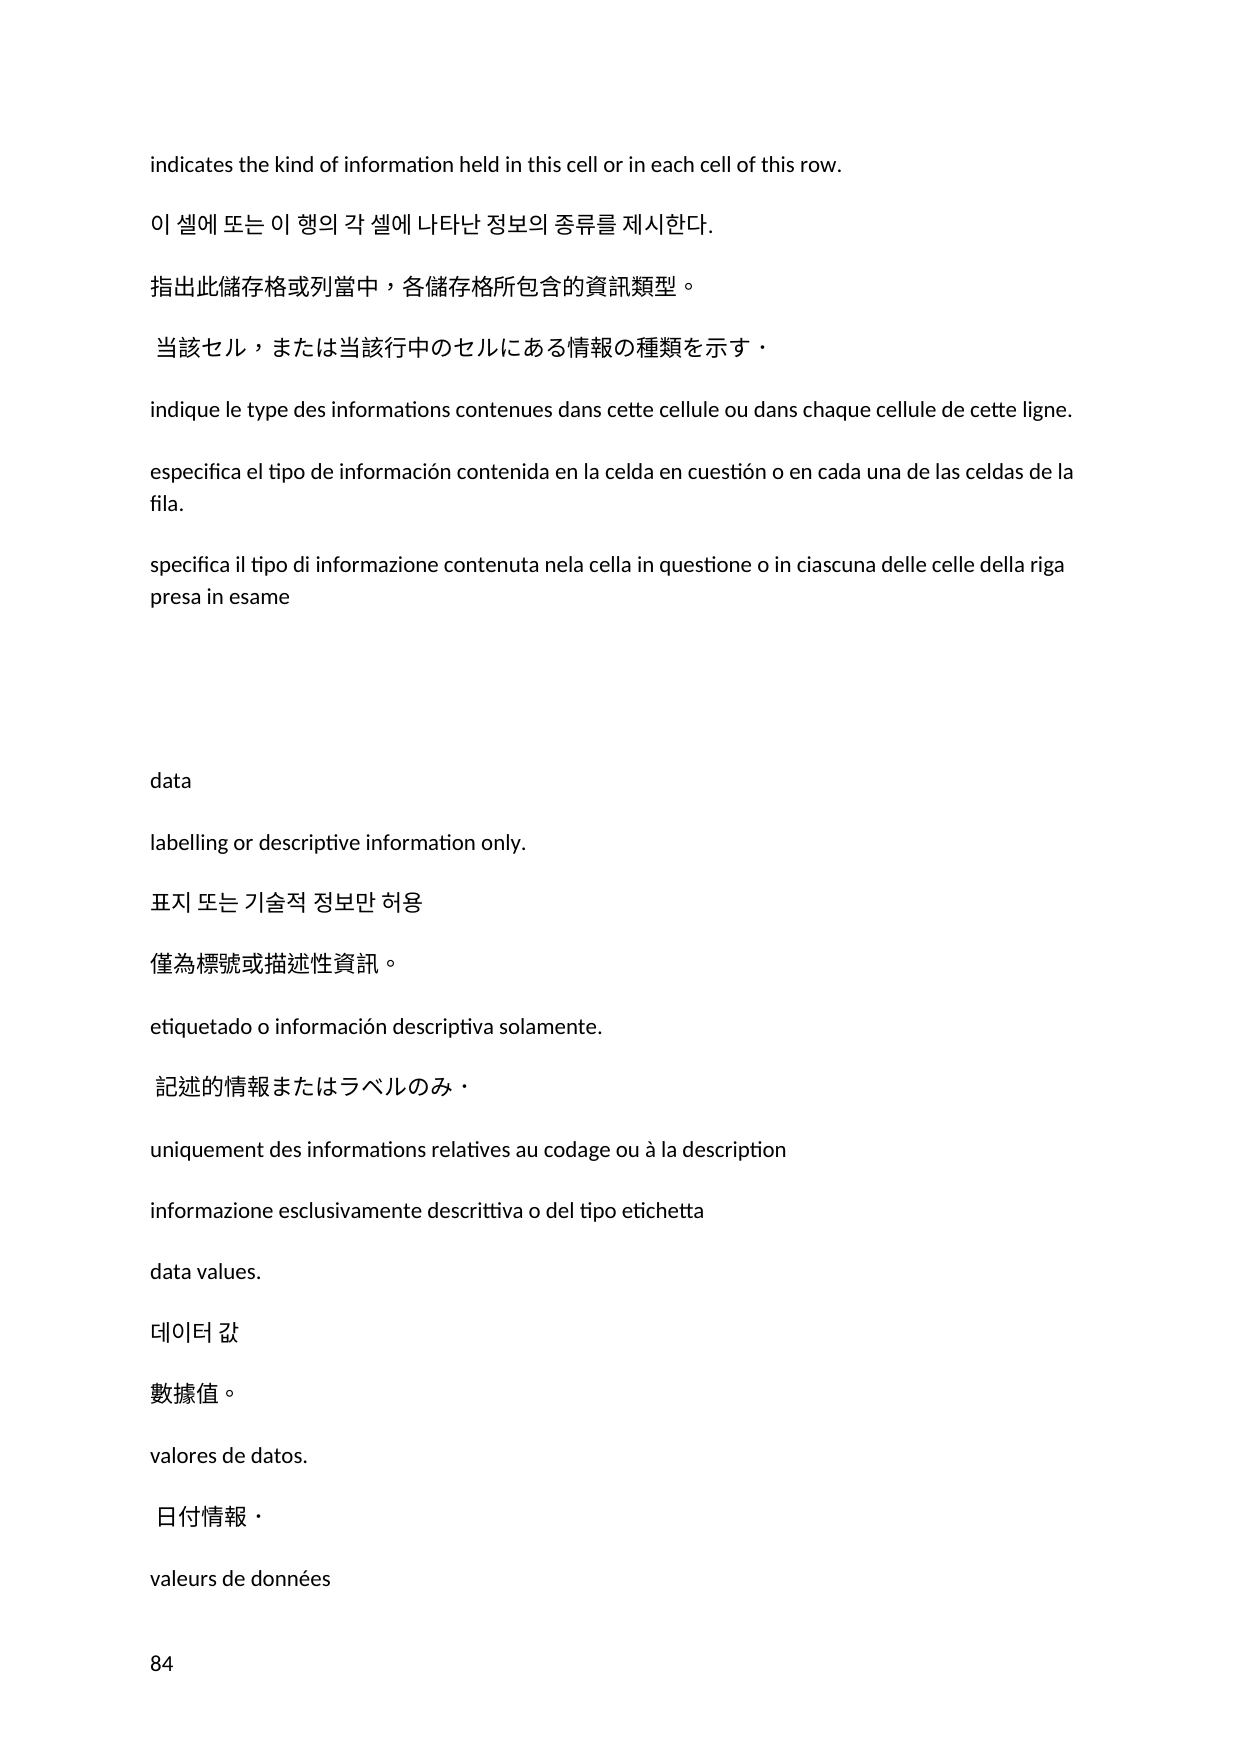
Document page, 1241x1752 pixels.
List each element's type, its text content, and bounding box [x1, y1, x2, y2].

text data values. [150, 1257, 1090, 1285]
text 当該セル，または当該行中のセルにある情報の種類を示す． [150, 334, 1090, 362]
text informazione esclusivamente descrittiva o del tipo etichetta [150, 1196, 1090, 1224]
text 僅為標號或描述性資訊。 [150, 951, 1090, 979]
text 이 셀에 또는 이 행의 각 셀에 나타난 정보의 종류를 제시한다. [150, 211, 1090, 239]
text labelling or descriptive information only. [150, 828, 1090, 856]
text 표지 또는 기술적 정보만 허용 [150, 889, 1090, 917]
text especifica el tipo de información contenida en la celda en cuestión o en cada una de las celdas de la fila. [150, 457, 1090, 517]
text 指出此儲存格或列當中，各儲存格所包含的資訊類型。 [150, 273, 1090, 301]
text indicates the kind of information held in this cell or in each cell of this row. [150, 150, 1090, 178]
text 數據值。 [150, 1380, 1090, 1408]
text valores de datos. [150, 1441, 1090, 1469]
text uniquement des informations relatives au codage ou à la description [150, 1135, 1090, 1163]
text etiquetado o información descriptiva solamente. [150, 1012, 1090, 1040]
text 記述的情報またはラベルのみ． [150, 1073, 1090, 1101]
text indique le type des informations contenues dans cette cellule ou dans chaque cellule de cette ligne. [150, 395, 1090, 423]
text specifica il tipo di informazione contenuta nela cella in questione o in ciascuna delle celle della riga presa in esame [150, 550, 1090, 611]
text 日付情報． [150, 1503, 1090, 1531]
text data [150, 767, 1090, 794]
text 데이터 값 [150, 1319, 1090, 1347]
text valeurs de données [150, 1564, 1090, 1592]
